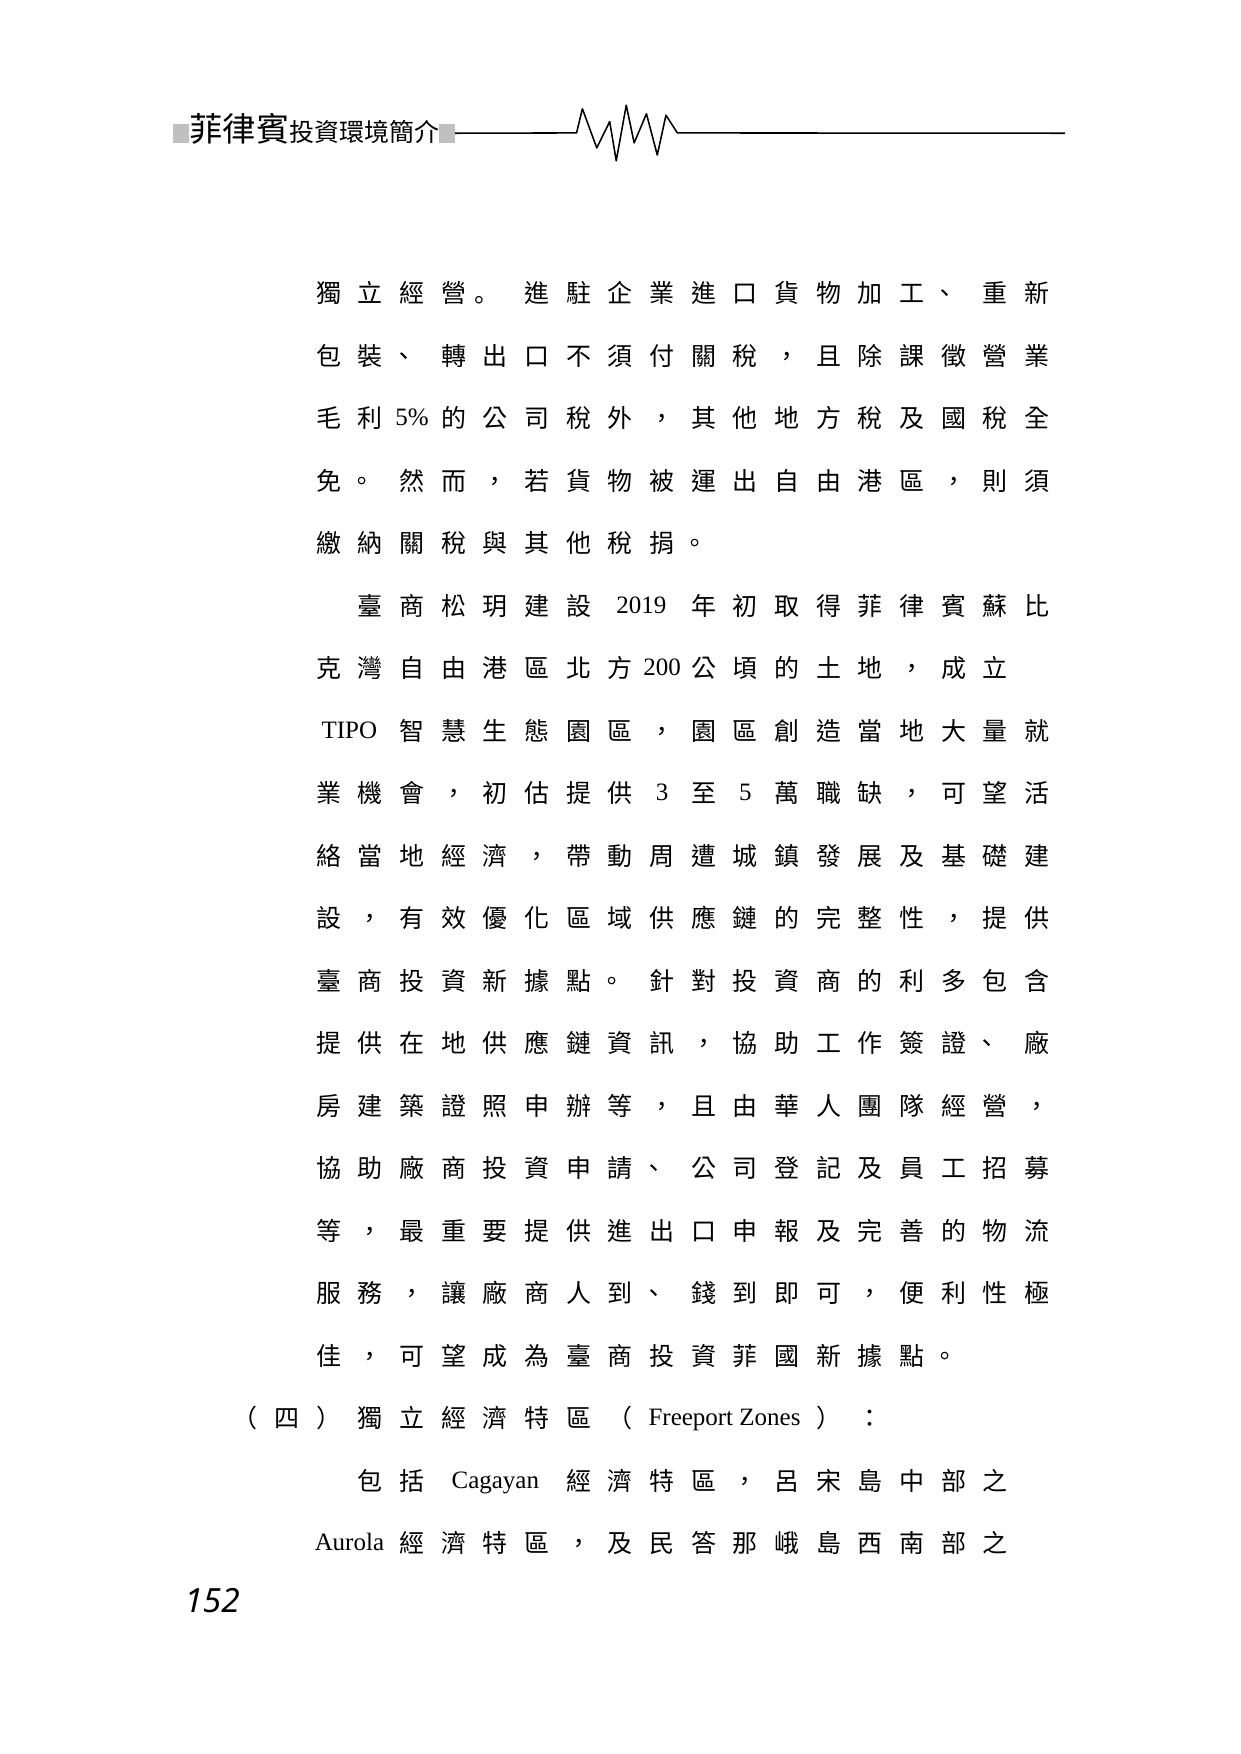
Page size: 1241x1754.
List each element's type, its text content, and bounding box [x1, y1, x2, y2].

text 包括Cagayan經濟特區，呂宋島中部之Aurola經濟特區，及民答那峨島西南部之 [281, 1438, 1058, 1563]
text 臺商松玥建設2019年初取得菲律賓蘇比克灣自由港區北方200公頃的土地，成立TIPO智慧生態園區，園區創造當地大量就業機會，初估提供3至5萬職缺，可望活絡當地經濟，帶動周遭城鎮發展及基礎建設，有效優化區域供應鏈的完整性，提供臺商投資新據點。針對投資商的利多包含提供在地供應鏈資訊，協助工作簽證、廠房建築證照申辦等，且由華人團隊經營，協助廠商投資申請、公司登記及員工招募等，最重要提供進出口申報及完善的物流服務，讓廠商人到、錢到即可，便利性極佳，可望成為臺商投資菲國新據點。 [281, 563, 1058, 1375]
text 獨立經營。進駐企業進口貨物加工、重新包裝、轉出口不須付關稅，且除課徵營業毛利5%的公司稅外，其他地方稅及國稅全免。然而，若貨物被運出自由港區，則須繳納關稅與其他稅捐。 [281, 250, 1058, 563]
text （四）獨立經濟特區（Freeport Zones）： [207, 1375, 1058, 1438]
